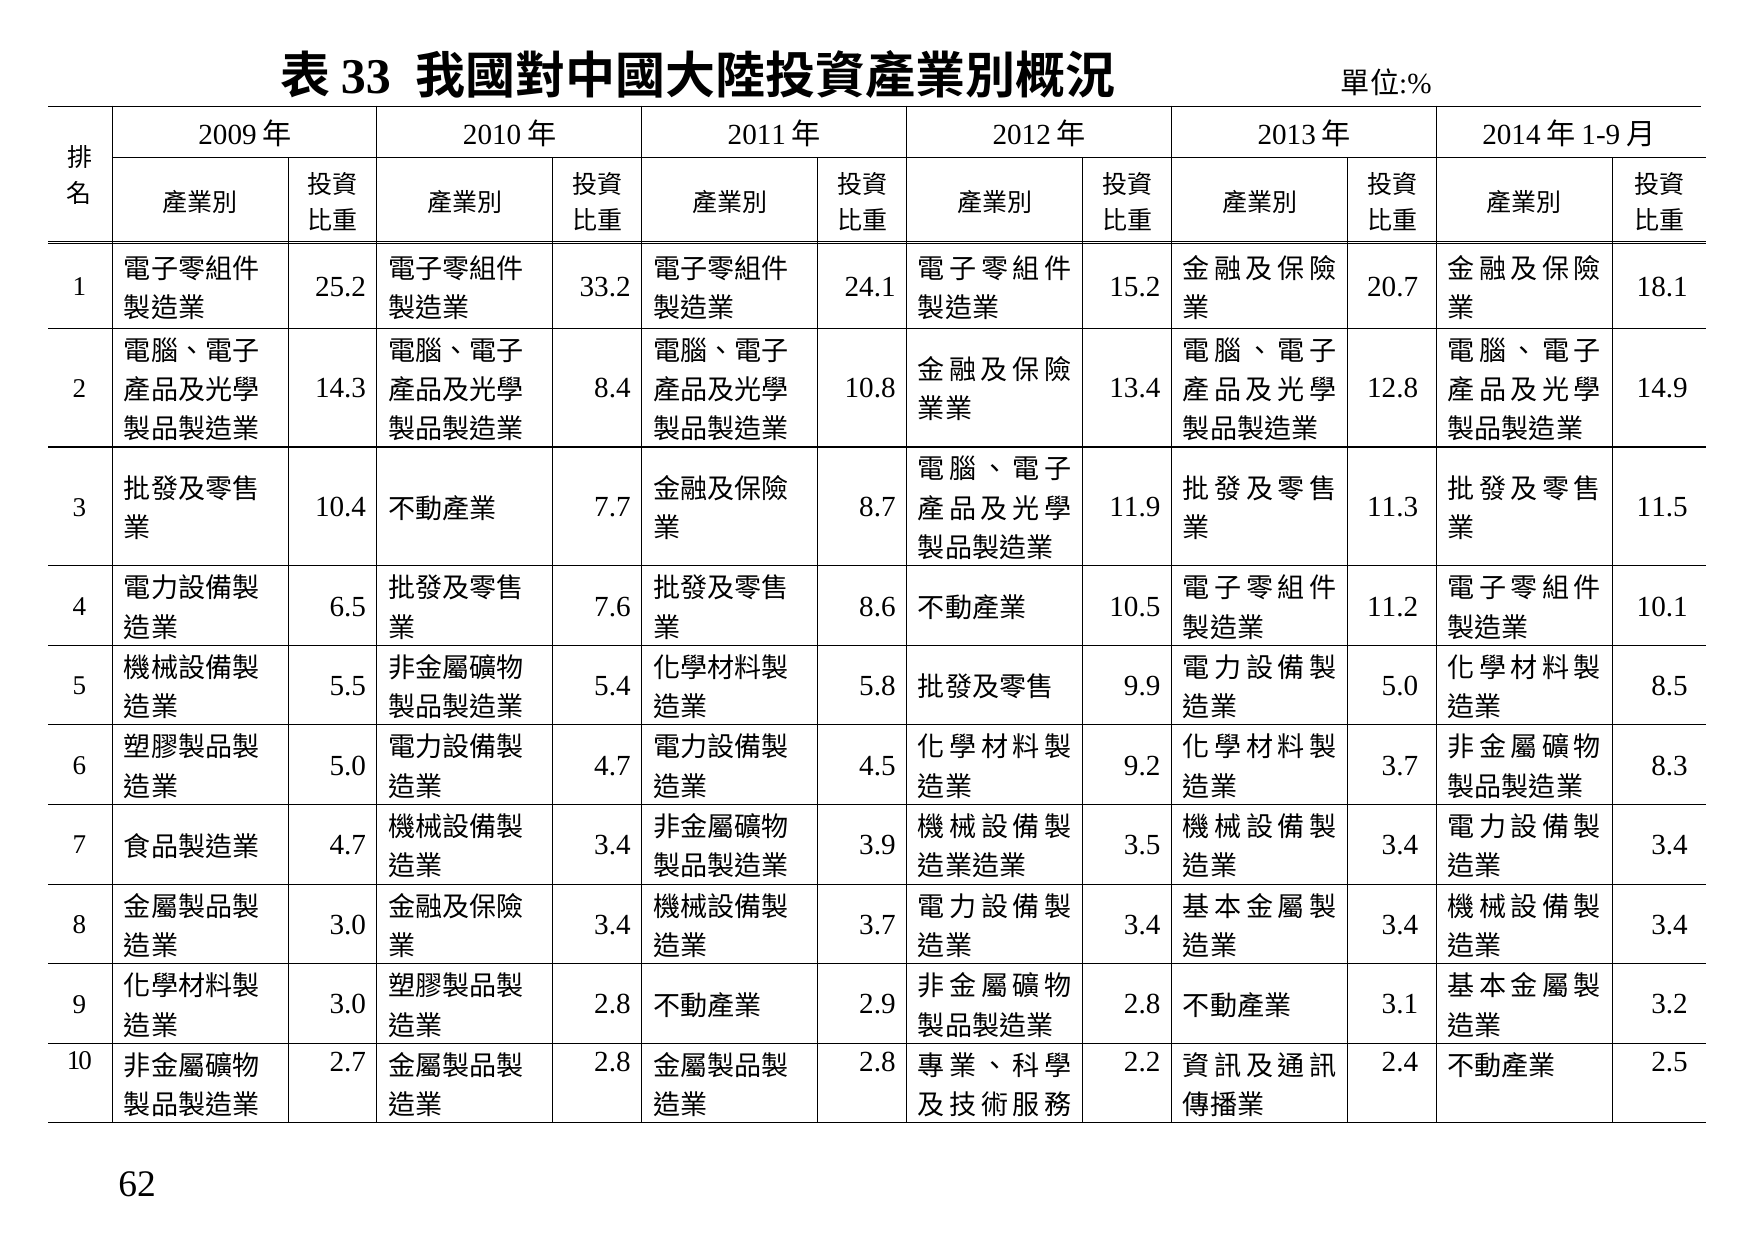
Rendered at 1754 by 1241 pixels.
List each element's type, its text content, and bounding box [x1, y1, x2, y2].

table_cell 批發及零售業 [113, 448, 288, 565]
table_cell 批發及零售業 [1172, 448, 1347, 565]
table_cell 3.4 [1348, 805, 1436, 883]
table_cell 產業別 [907, 158, 1082, 241]
table_cell 8.5 [1613, 646, 1706, 724]
table_cell 不動產業 [1437, 1044, 1612, 1122]
table_cell 非金屬礦物製品製造業 [642, 805, 817, 883]
table_cell 5.5 [289, 646, 376, 724]
table_cell 電子零組件製造業 [1437, 566, 1612, 645]
table_cell 24.1 [818, 244, 906, 327]
table_cell 8.6 [818, 566, 906, 645]
table_cell 化學材料製造業 [1437, 646, 1612, 724]
table_cell 非金屬礦物製品製造業 [907, 964, 1082, 1043]
table_cell 批發及零售業 [1437, 448, 1612, 565]
table_cell 金融及保險業業 [907, 329, 1082, 446]
table_cell 7 [48, 805, 112, 883]
table_cell 4.7 [553, 725, 641, 804]
table_cell 投資比重 [818, 158, 906, 241]
table_cell 基本金屬製造業 [1172, 885, 1347, 963]
table_header [1701, 106, 1706, 157]
table_cell 3.7 [818, 885, 906, 963]
table_cell 非金屬礦物製品製造業 [377, 646, 552, 724]
table_cell 1 [48, 244, 112, 327]
table_cell 3.4 [1348, 885, 1436, 963]
table_cell 4 [48, 566, 112, 645]
table_cell 電腦、電子產品及光學製品製造業 [1437, 329, 1612, 446]
table_cell 2.8 [818, 1044, 906, 1122]
table_cell 3.0 [289, 964, 376, 1043]
table_cell 8.4 [553, 329, 641, 446]
table_cell 3.4 [553, 805, 641, 883]
table_cell 電子零組件製造業 [907, 244, 1082, 327]
table_cell 投資比重 [1348, 158, 1436, 241]
table_cell 11.9 [1083, 448, 1171, 565]
table_cell 機械設備製造業 [1172, 805, 1347, 883]
table_cell 5.0 [289, 725, 376, 804]
table_cell 塑膠製品製造業 [113, 725, 288, 804]
table_cell 3.2 [1613, 964, 1706, 1043]
table_cell 2.8 [1083, 964, 1171, 1043]
table_cell 非金屬礦物製品製造業 [1437, 725, 1612, 804]
table_cell 33.2 [553, 244, 641, 327]
table_cell 14.9 [1613, 329, 1706, 446]
table_cell 電腦、電子產品及光學製品製造業 [377, 329, 552, 446]
table_cell 電力設備製造業 [642, 725, 817, 804]
table_cell 3.4 [1613, 885, 1706, 963]
table_cell 機械設備製造業 [377, 805, 552, 883]
table_header 2009年 [113, 107, 376, 157]
table_cell 電腦、電子產品及光學製品製造業 [907, 448, 1082, 565]
table_cell 10.1 [1613, 566, 1706, 645]
table_cell 8.7 [818, 448, 906, 565]
table_cell 5.8 [818, 646, 906, 724]
table_cell 批發及零售業 [642, 566, 817, 645]
table_cell 11.5 [1613, 448, 1706, 565]
table_cell 3.4 [1083, 885, 1171, 963]
table_cell 非金屬礦物製品製造業 [113, 1044, 288, 1122]
table_cell 不動產業 [907, 566, 1082, 645]
table_header 2014年1-9月 [1437, 107, 1701, 157]
table_cell 化學材料製造業 [1172, 725, 1347, 804]
table_cell 機械設備製造業 [642, 885, 817, 963]
table_cell 2.4 [1348, 1044, 1436, 1122]
table_cell 2.8 [553, 1044, 641, 1122]
table_cell 13.4 [1083, 329, 1171, 446]
table_cell 7.6 [553, 566, 641, 645]
table_cell 產業別 [1437, 158, 1612, 241]
table_cell 批發及零售業 [377, 566, 552, 645]
table_cell 產業別 [113, 158, 288, 241]
table_header 2013年 [1172, 107, 1436, 157]
table_cell 11.3 [1348, 448, 1436, 565]
table_cell 投資比重 [1083, 158, 1171, 241]
table_cell 化學材料製造業 [642, 646, 817, 724]
table_cell 不動產業 [1172, 964, 1347, 1043]
table_cell 9.2 [1083, 725, 1171, 804]
table_cell 3.7 [1348, 725, 1436, 804]
table_cell 9.9 [1083, 646, 1171, 724]
table_cell 投資比重 [289, 158, 376, 241]
table_cell 電腦、電子產品及光學製品製造業 [113, 329, 288, 446]
table_cell 電力設備製造業 [1172, 646, 1347, 724]
table_cell 8 [48, 885, 112, 963]
table_cell 8.3 [1613, 725, 1706, 804]
table_cell 2.5 [1613, 1044, 1706, 1122]
table_cell 電子零組件製造業 [377, 244, 552, 327]
table_cell 基本金屬製造業 [1437, 964, 1612, 1043]
table_cell 產業別 [642, 158, 817, 241]
table_cell 3.4 [553, 885, 641, 963]
table_cell 14.3 [289, 329, 376, 446]
table_cell 5.4 [553, 646, 641, 724]
table_cell 11.2 [1348, 566, 1436, 645]
table_cell 6.5 [289, 566, 376, 645]
table_cell 2.9 [818, 964, 906, 1043]
table_header 2012年 [907, 107, 1171, 157]
table_cell 金融及保險業 [642, 448, 817, 565]
table_cell 電子零組件製造業 [642, 244, 817, 327]
table_cell 4.7 [289, 805, 376, 883]
table_cell 產業別 [377, 158, 552, 241]
table_cell 3.9 [818, 805, 906, 883]
table_cell 2 [48, 329, 112, 446]
table_cell 金屬製品製造業 [377, 1044, 552, 1122]
table_cell 10.8 [818, 329, 906, 446]
table_cell 產業別 [1172, 158, 1347, 241]
table_cell 機械設備製造業造業 [907, 805, 1082, 883]
table_cell 金融及保險業 [1437, 244, 1612, 327]
table_cell 金融及保險業 [1172, 244, 1347, 327]
table_cell 批發及零售 [907, 646, 1082, 724]
table_header 排名 [48, 107, 112, 241]
table_cell 4.5 [818, 725, 906, 804]
table_cell 2.7 [289, 1044, 376, 1122]
table_cell 10.4 [289, 448, 376, 565]
table_cell 5.0 [1348, 646, 1436, 724]
table_cell 20.7 [1348, 244, 1436, 327]
table_cell 電力設備製造業 [113, 566, 288, 645]
table_cell 18.1 [1613, 244, 1706, 327]
table_cell 電腦、電子產品及光學製品製造業 [642, 329, 817, 446]
table_cell 12.8 [1348, 329, 1436, 446]
table_cell 塑膠製品製造業 [377, 964, 552, 1043]
table_cell 資訊及通訊傳播業 [1172, 1044, 1347, 1122]
table_cell 3.1 [1348, 964, 1436, 1043]
table_cell 電力設備製造業 [377, 725, 552, 804]
table_cell 電力設備製造業 [1437, 805, 1612, 883]
table_cell 化學材料製造業 [113, 964, 288, 1043]
table_cell 7.7 [553, 448, 641, 565]
table_cell 3.5 [1083, 805, 1171, 883]
table_cell 電腦、電子產品及光學製品製造業 [1172, 329, 1347, 446]
table_cell 電子零組件製造業 [113, 244, 288, 327]
table_cell 9 [48, 964, 112, 1043]
table_cell 不動產業 [377, 448, 552, 565]
table_cell 3.4 [1613, 805, 1706, 883]
table_cell 5 [48, 646, 112, 724]
table_cell 25.2 [289, 244, 376, 327]
table_cell 不動產業 [642, 964, 817, 1043]
table_cell 電力設備製造業 [907, 885, 1082, 963]
table_cell 2.2 [1083, 1044, 1171, 1122]
table_cell 金屬製品製造業 [113, 885, 288, 963]
table_cell 金融及保險業 [377, 885, 552, 963]
table_cell 10.5 [1083, 566, 1171, 645]
text 表33 我國對中國大陸投資產業別概況 單位:% [118, 47, 1636, 106]
table_cell 10 [48, 1044, 112, 1122]
table_cell 2.8 [553, 964, 641, 1043]
table_cell 3.0 [289, 885, 376, 963]
table_cell 投資比重 [1613, 158, 1706, 241]
table_cell 投資比重 [553, 158, 641, 241]
table_header 2011年 [642, 107, 906, 157]
table_cell 6 [48, 725, 112, 804]
table_cell 機械設備製造業 [113, 646, 288, 724]
table_header 2010年 [377, 107, 641, 157]
table_cell 專業、科學及技術服務 [907, 1044, 1082, 1122]
table_cell 電子零組件製造業 [1172, 566, 1347, 645]
table_cell 15.2 [1083, 244, 1171, 327]
table_cell 3 [48, 448, 112, 565]
table_cell 金屬製品製造業 [642, 1044, 817, 1122]
table_cell 化學材料製造業 [907, 725, 1082, 804]
table_cell 食品製造業 [113, 805, 288, 883]
table_cell 機械設備製造業 [1437, 885, 1612, 963]
